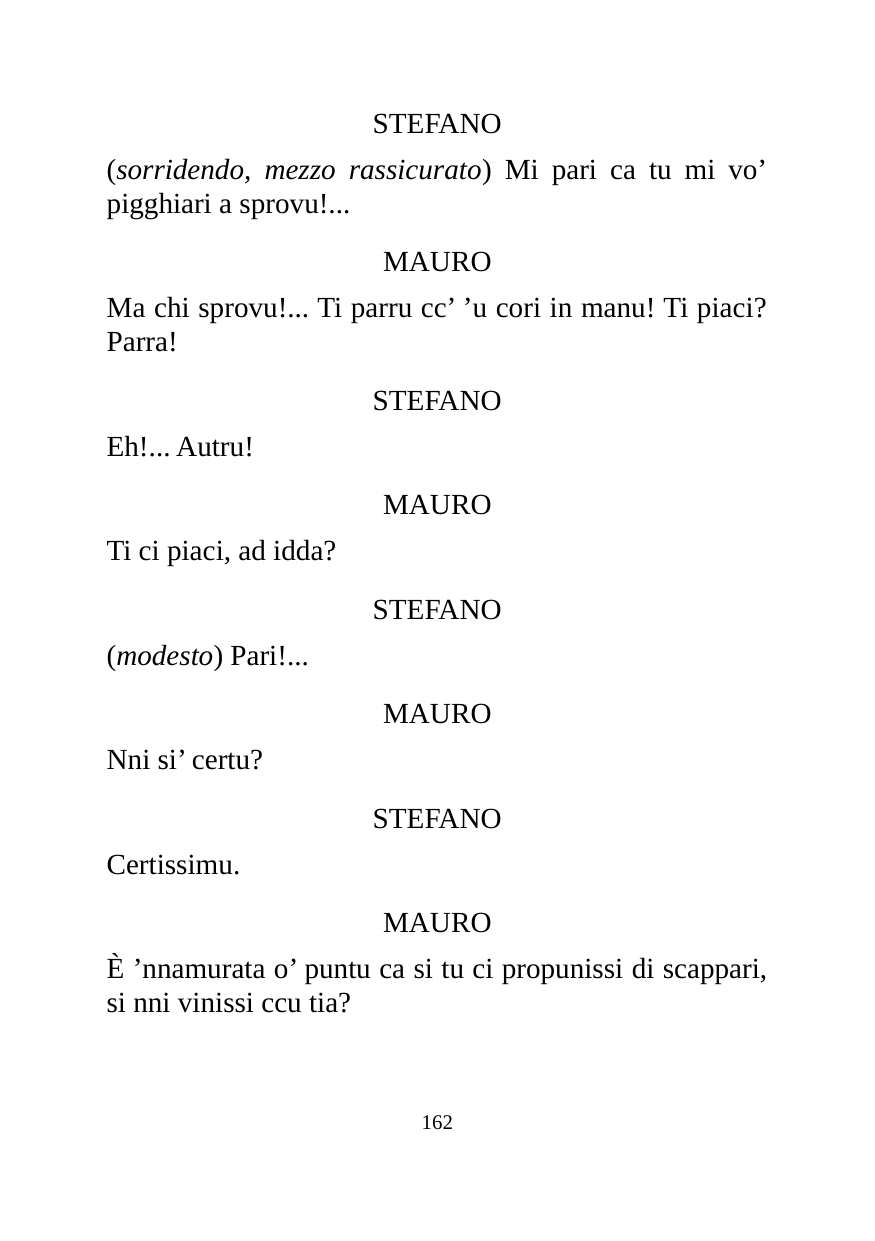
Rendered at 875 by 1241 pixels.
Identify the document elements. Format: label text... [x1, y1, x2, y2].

text Nni si’ certu? [106, 742, 768, 776]
text Ti ci piaci, ad idda? [106, 533, 768, 567]
text MAURO [106, 696, 768, 730]
text STEFANO [106, 106, 768, 140]
text MAURO [106, 906, 768, 939]
text STEFANO [106, 592, 768, 625]
text STEFANO [106, 801, 768, 834]
text (modesto) Pari!... [106, 638, 768, 671]
text STEFANO [106, 383, 768, 416]
text Ma chi sprovu!... Ti parru cc’ ’u cori in manu! Ti piaci? Parra! [106, 291, 768, 358]
text Eh!... Autru! [106, 429, 768, 462]
text Certissimu. [106, 847, 768, 881]
text MAURO [106, 487, 768, 521]
text (sorridendo, mezzo rassicurato) Mi pari ca tu mi vo’ pigghiari a sprovu!... [106, 152, 768, 219]
text MAURO [106, 244, 768, 278]
text È ’nnamurata o’ puntu ca si tu ci propunissi di scappari, si nni vinissi ccu tia? [106, 952, 768, 1019]
